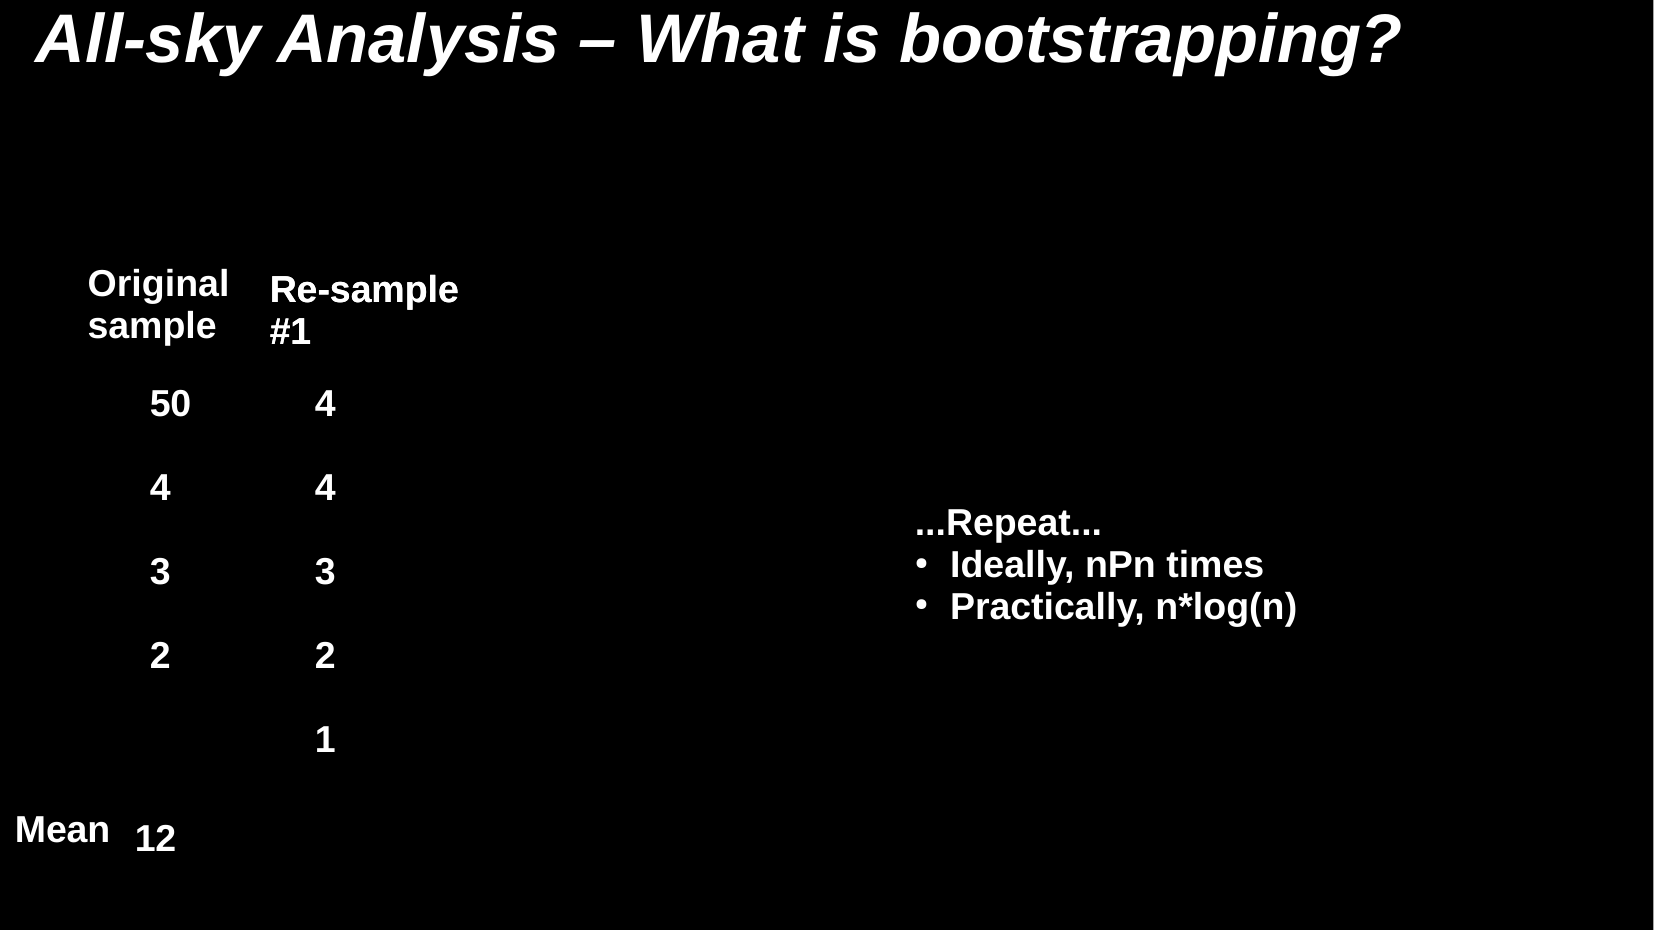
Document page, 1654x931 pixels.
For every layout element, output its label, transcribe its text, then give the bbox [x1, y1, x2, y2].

text_box All-sky Analysis – What is bootstrapping? [0, 0, 1564, 77]
text_box ...Repeat... Ideally, nPn times Practically, n*log(n) [900, 493, 1381, 635]
text_box Mean [0, 801, 136, 901]
text_box Re-sample #1 [255, 261, 485, 361]
text_box 12 [136, 810, 1291, 867]
text_box Original sample [72, 255, 256, 354]
text_box 50 4 3 2 [135, 375, 226, 768]
text_box 4 4 3 2 1 [300, 375, 391, 768]
